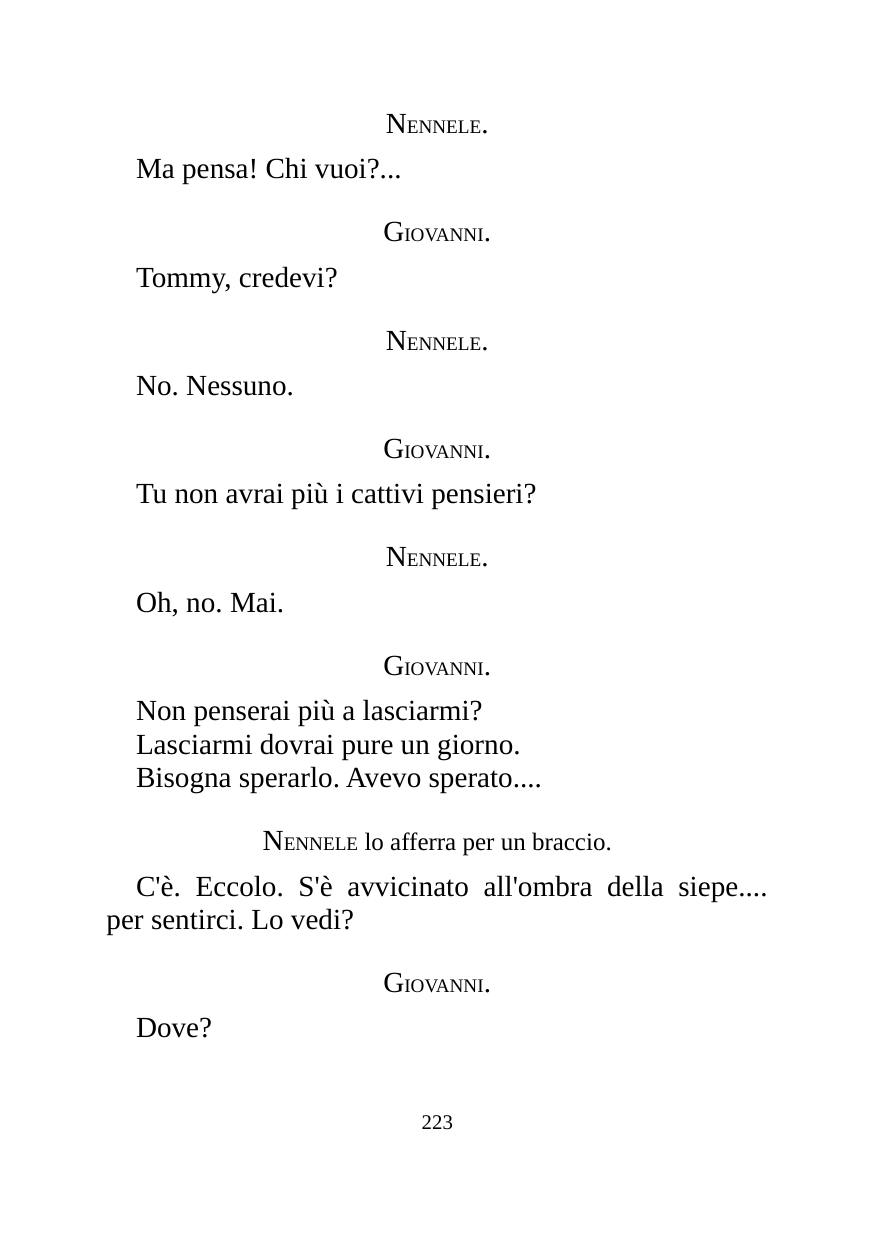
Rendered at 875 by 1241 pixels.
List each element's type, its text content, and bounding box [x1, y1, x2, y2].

text Lasciarmi dovrai pure un giorno. [106, 727, 768, 760]
text No. Nessuno. [106, 368, 768, 402]
text Giovanni. [106, 214, 768, 248]
text Giovanni. [106, 431, 768, 465]
text Bisogna sperarlo. Avevo sperato.... [106, 760, 768, 794]
text Nennele. [106, 106, 768, 140]
text Tu non avrai più i cattivi pensieri? [106, 477, 768, 510]
text Nennele lo afferra per un braccio. [106, 823, 768, 857]
text Nennele. [106, 539, 768, 573]
text Ma pensa! Chi vuoi?... [106, 152, 768, 185]
text Giovanni. [106, 648, 768, 681]
text Giovanni. [106, 965, 768, 999]
text Tommy, credevi? [106, 260, 768, 293]
text Non penserai più a lasciarmi? [106, 693, 768, 727]
text Dove? [106, 1011, 768, 1044]
text C'è. Eccolo. S'è avvicinato all'ombra della siepe.... per sentirci. Lo vedi? [106, 869, 768, 936]
text Nennele. [106, 323, 768, 356]
text Oh, no. Mai. [106, 585, 768, 618]
